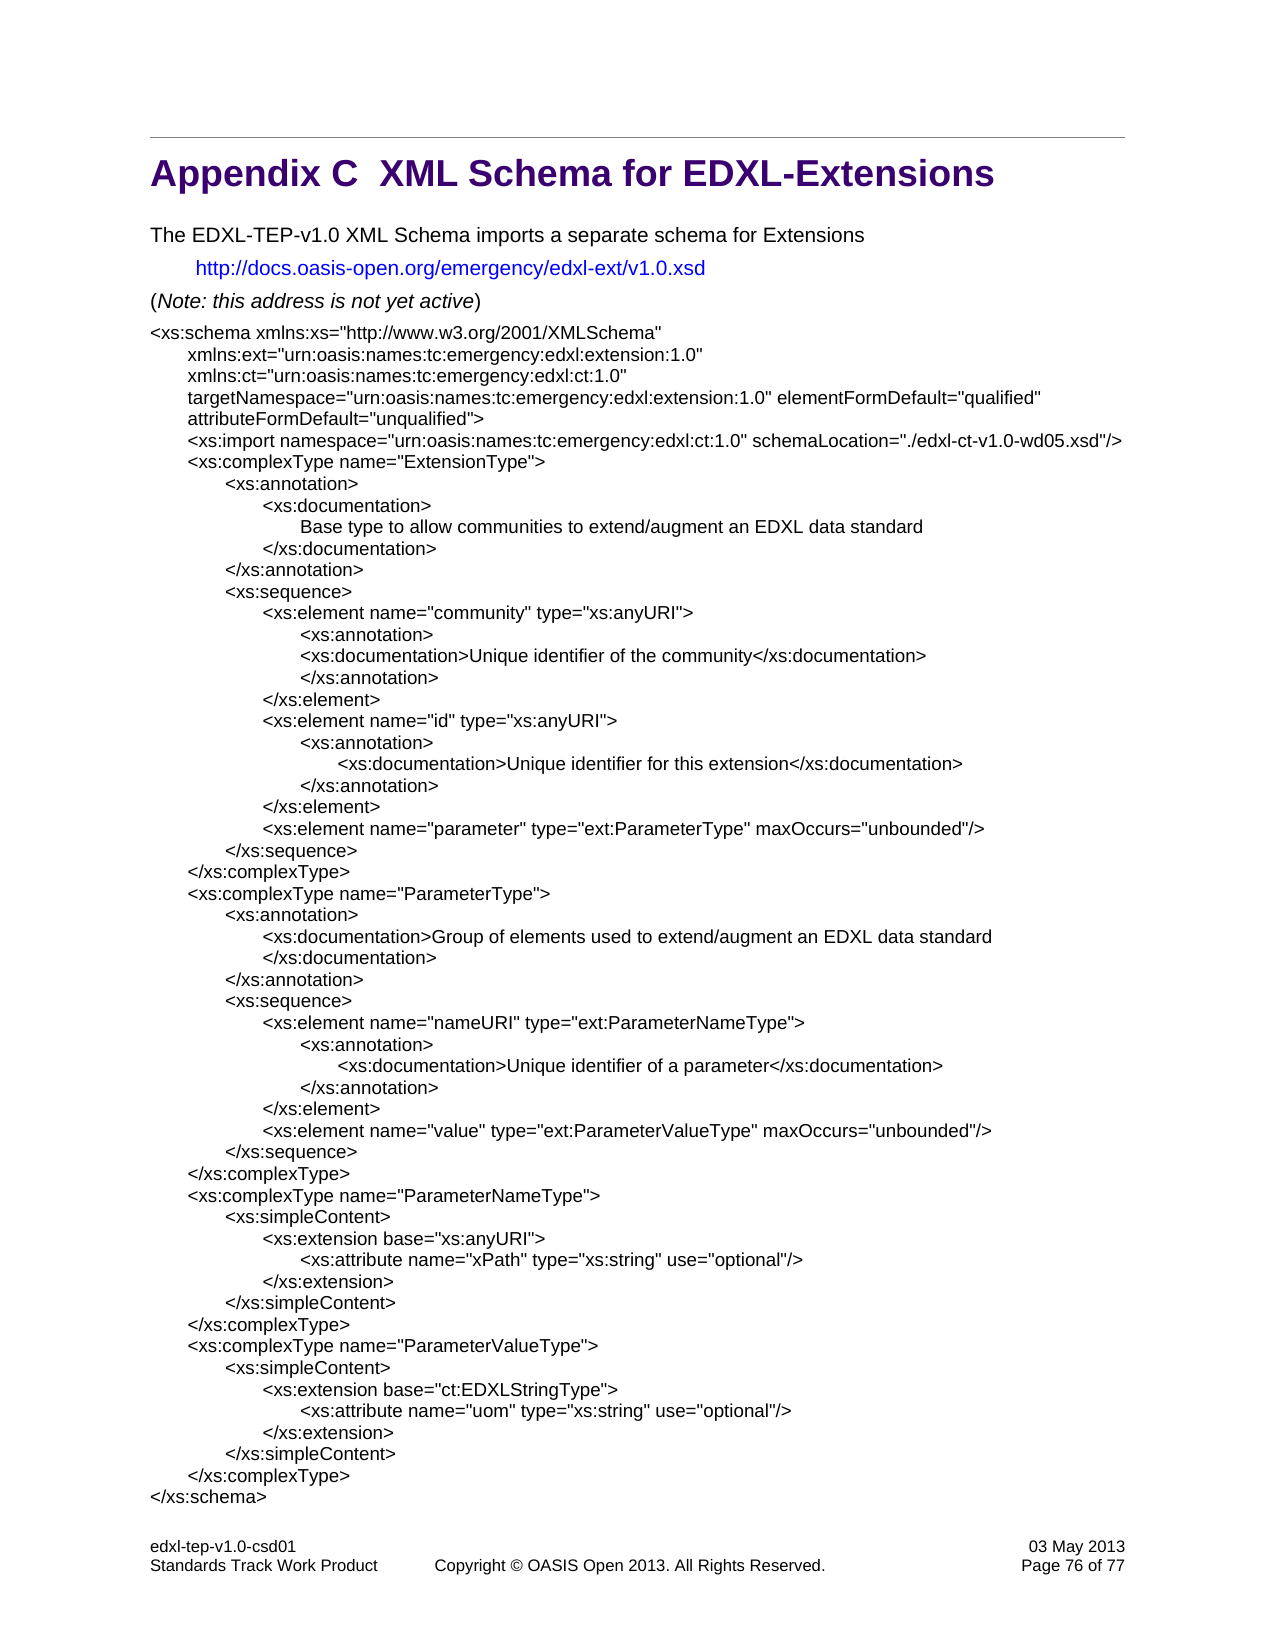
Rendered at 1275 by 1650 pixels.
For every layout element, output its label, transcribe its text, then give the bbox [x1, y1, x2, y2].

text </xs:schema> [150, 1486, 1125, 1508]
text <xs:extension base="ct:EDXLStringType"> [150, 1378, 1125, 1400]
text <xs:attribute name="uom" type="xs:string" use="optional"/> [150, 1400, 1125, 1422]
text The EDXL-TEP-v1.0 XML Schema imports a separate schema for Extensions [150, 223, 1125, 247]
text <xs:schema xmlns:xs="http://www.w3.org/2001/XMLSchema" xmlns:ext="urn:oasis:names:tc:emergency:edxl:extension:1.0" xmlns:ct="urn:oasis:names:tc:emergency:edxl:ct:1.0" targetNamespace="urn:oasis:names:tc:emergency:edxl:extension:1.0" elementFormDefault="qualified" attributeFormDefault="unqualified"> [150, 322, 1125, 430]
text <xs:documentation>Group of elements used to extend/augment an EDXL data standard </xs:documentation> [150, 926, 1125, 969]
text http://docs.oasis-open.org/emergency/edxl-ext/v1.0.xsd [150, 256, 1125, 280]
text </xs:element> [150, 688, 1125, 710]
text <xs:annotation> [150, 473, 1125, 494]
text </xs:annotation> [150, 559, 1125, 581]
text </xs:element> [150, 1098, 1125, 1120]
text </xs:complexType> [150, 1314, 1125, 1335]
text </xs:element> [150, 796, 1125, 818]
text <xs:element name="parameter" type="ext:ParameterType" maxOccurs="unbounded"/> [150, 818, 1125, 839]
text <xs:documentation> [150, 494, 1125, 516]
text <xs:documentation>Unique identifier of a parameter</xs:documentation> [150, 1055, 1125, 1077]
text </xs:annotation> [150, 667, 1125, 688]
text </xs:sequence> [150, 1141, 1125, 1163]
text <xs:element name="nameURI" type="ext:ParameterNameType"> [150, 1012, 1125, 1033]
text </xs:simpleContent> [150, 1292, 1125, 1314]
text <xs:extension base="xs:anyURI"> [150, 1227, 1125, 1249]
text <xs:documentation>Unique identifier of the community</xs:documentation> [150, 645, 1125, 667]
text </xs:extension> [150, 1271, 1125, 1292]
text </xs:sequence> [150, 839, 1125, 861]
text </xs:complexType> [150, 1465, 1125, 1486]
text <xs:annotation> [150, 1033, 1125, 1055]
text </xs:complexType> [150, 1163, 1125, 1184]
text </xs:extension> [150, 1422, 1125, 1443]
text <xs:annotation> [150, 624, 1125, 645]
text <xs:complexType name="ParameterNameType"> [150, 1184, 1125, 1206]
text (Note: this address is not yet active) [150, 289, 1125, 313]
text <xs:annotation> [150, 904, 1125, 926]
text </xs:annotation> [150, 1077, 1125, 1098]
text <xs:simpleContent> [150, 1357, 1125, 1378]
text <xs:sequence> [150, 581, 1125, 602]
text <xs:sequence> [150, 990, 1125, 1012]
text </xs:annotation> [150, 775, 1125, 796]
text <xs:element name="community" type="xs:anyURI"> [150, 602, 1125, 624]
text <xs:element name="id" type="xs:anyURI"> [150, 710, 1125, 732]
text <xs:simpleContent> [150, 1206, 1125, 1227]
text <xs:complexType name="ParameterType"> [150, 882, 1125, 904]
text </xs:simpleContent> [150, 1443, 1125, 1465]
text Base type to allow communities to extend/augment an EDXL data standard </xs:documentation> [150, 516, 1125, 559]
text <xs:annotation> [150, 732, 1125, 753]
text </xs:complexType> [150, 861, 1125, 882]
text <xs:documentation>Unique identifier for this extension</xs:documentation> [150, 753, 1125, 775]
text <xs:complexType name="ExtensionType"> [150, 451, 1125, 473]
text <xs:complexType name="ParameterValueType"> [150, 1335, 1125, 1357]
text <xs:import namespace="urn:oasis:names:tc:emergency:edxl:ct:1.0" schemaLocation="./edxl-ct-v1.0-wd05.xsd"/> [150, 430, 1125, 451]
text </xs:annotation> [150, 969, 1125, 990]
text <xs:element name="value" type="ext:ParameterValueType" maxOccurs="unbounded"/> [150, 1120, 1125, 1141]
subtitle XML Schema for EDXL-Extensions [150, 138, 1125, 194]
text <xs:attribute name="xPath" type="xs:string" use="optional"/> [150, 1249, 1125, 1271]
